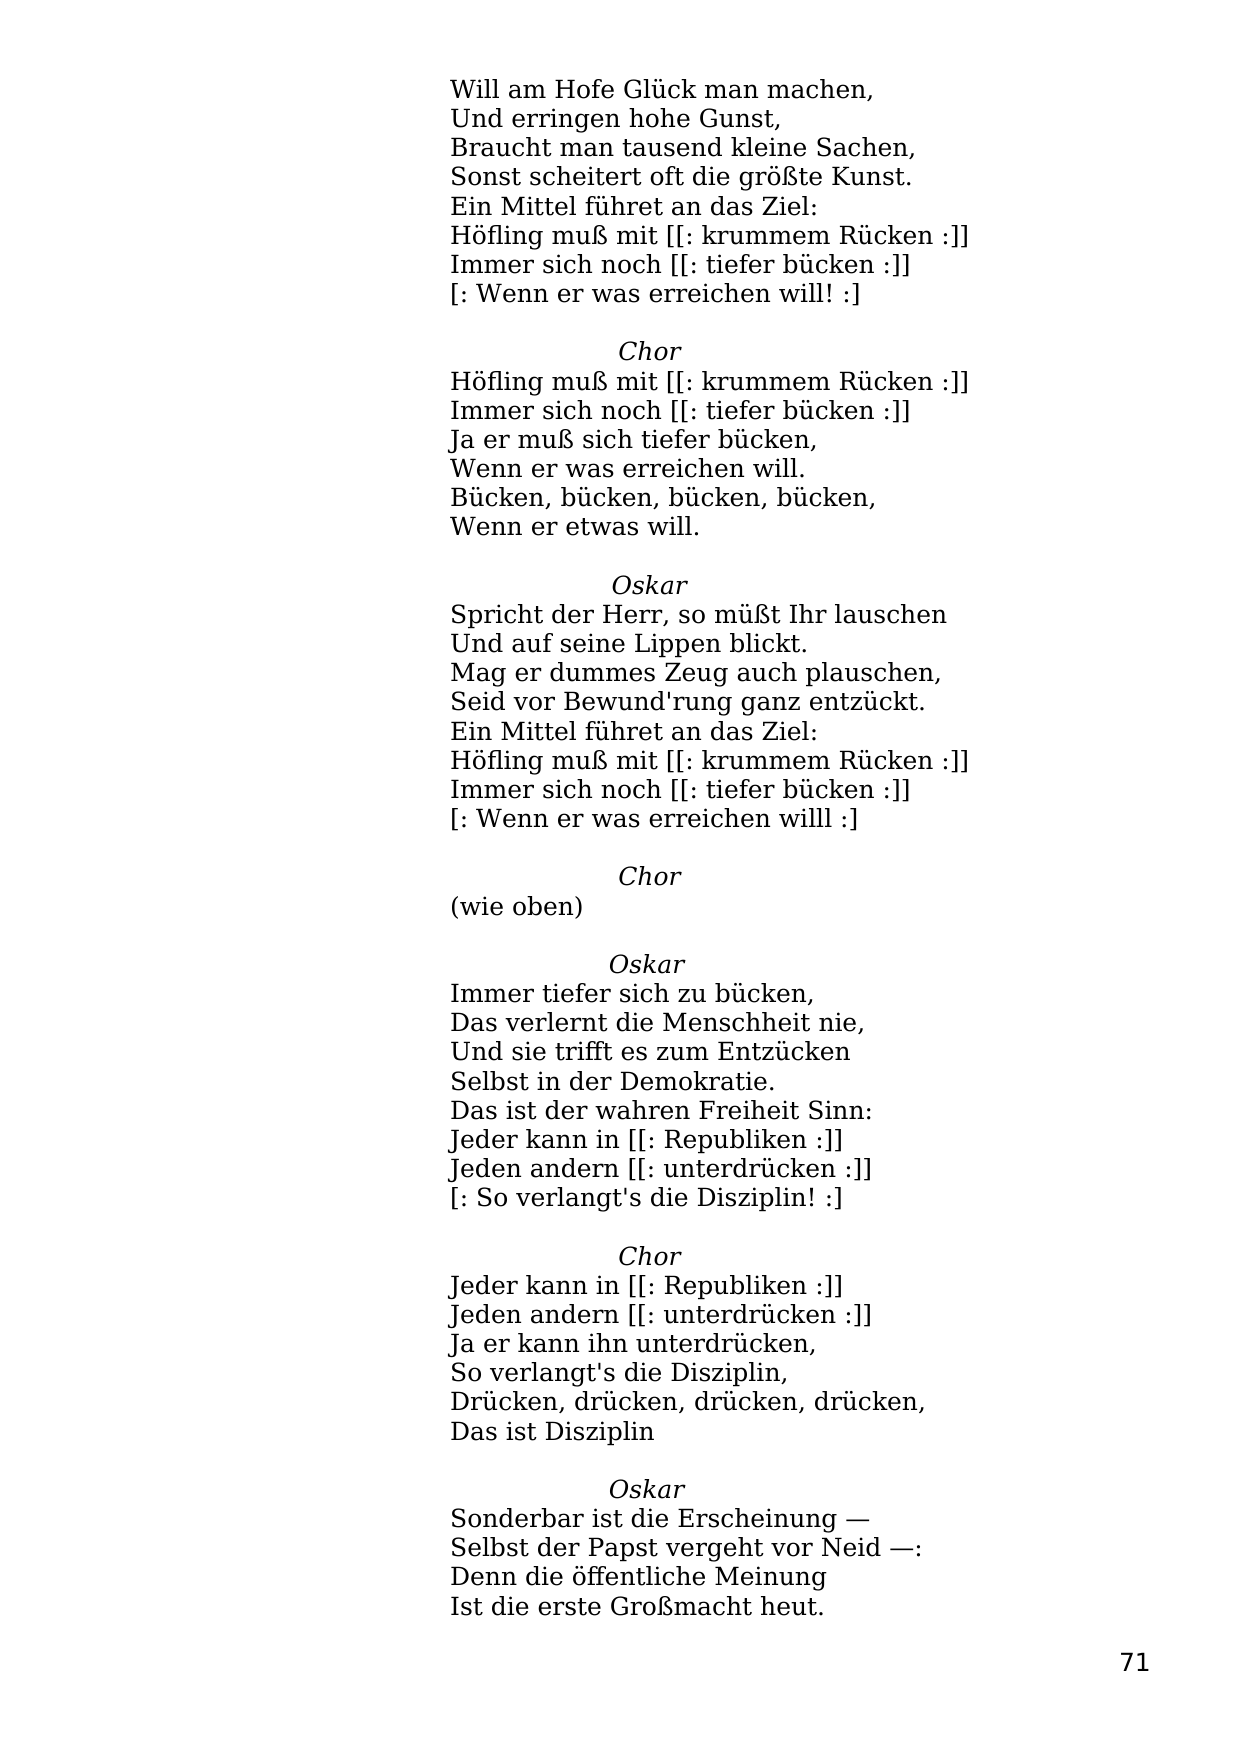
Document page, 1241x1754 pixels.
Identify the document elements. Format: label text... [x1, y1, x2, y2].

text Chor [150, 862, 1151, 892]
text Und sie trifft es zum Entzücken [450, 1037, 1151, 1067]
text Ja er muß sich tiefer bücken, [450, 425, 1151, 454]
text Jeder kann in [[: Republiken :]] [450, 1271, 1151, 1300]
text Ein Mittel führet an das Ziel: [450, 717, 1151, 746]
text Selbst der Papst vergeht vor Neid —: [450, 1533, 1151, 1562]
text Drücken, drücken, drücken, drücken, [450, 1387, 1151, 1417]
text Jeden andern [[: unterdrücken :]] [450, 1154, 1151, 1183]
text Immer sich noch [[: tiefer bücken :]] [450, 396, 1151, 425]
text Immer sich noch [[: tiefer bücken :]] [450, 775, 1151, 804]
text Höfling muß mit [[: krummem Rücken :]] [450, 367, 1151, 396]
text Oskar [150, 1475, 1151, 1504]
text So verlangt's die Disziplin, [450, 1358, 1151, 1387]
text Sonst scheitert oft die größte Kunst. [450, 162, 1151, 192]
text Spricht der Herr, so müßt Ihr lauschen [450, 600, 1151, 629]
text Seid vor Bewund'rung ganz entzückt. [450, 687, 1151, 717]
text Denn die öffentliche Meinung [450, 1562, 1151, 1592]
text Selbst in der Demokratie. [450, 1067, 1151, 1096]
text Immer tiefer sich zu bücken, [450, 979, 1151, 1008]
text Jeden andern [[: unterdrücken :]] [450, 1300, 1151, 1329]
text Ein Mittel führet an das Ziel: [450, 192, 1151, 221]
text Bücken, bücken, bücken, bücken, [450, 483, 1151, 512]
text Will am Hofe Glück man machen, [450, 75, 1151, 104]
text Oskar [150, 950, 1151, 979]
text [: Wenn er was erreichen willl :] [450, 804, 1151, 833]
text Oskar [150, 571, 1151, 600]
text Jeder kann in [[: Republiken :]] [450, 1125, 1151, 1154]
text Wenn er was erreichen will. [450, 454, 1151, 483]
text Das ist der wahren Freiheit Sinn: [450, 1096, 1151, 1125]
text [: Wenn er was erreichen will! :] [450, 279, 1151, 308]
text Und auf seine Lippen blickt. [450, 629, 1151, 658]
text Chor [150, 337, 1151, 367]
text Chor [150, 1242, 1151, 1271]
text Braucht man tausend kleine Sachen, [450, 133, 1151, 162]
text Ja er kann ihn unterdrücken, [450, 1329, 1151, 1358]
text Und erringen hohe Gunst, [450, 104, 1151, 133]
text Höfling muß mit [[: krummem Rücken :]] [450, 746, 1151, 775]
text Mag er dummes Zeug auch plauschen, [450, 658, 1151, 687]
text Wenn er etwas will. [450, 512, 1151, 542]
text (wie oben) [450, 892, 1151, 921]
text Immer sich noch [[: tiefer bücken :]] [450, 250, 1151, 279]
text [: So verlangt's die Disziplin! :] [450, 1183, 1151, 1212]
text Das ist Disziplin [450, 1417, 1151, 1446]
text Das verlernt die Menschheit nie, [450, 1008, 1151, 1037]
text Höfling muß mit [[: krummem Rücken :]] [450, 221, 1151, 250]
text Ist die erste Großmacht heut. [450, 1592, 1151, 1621]
text Sonderbar ist die Erscheinung — [450, 1504, 1151, 1533]
